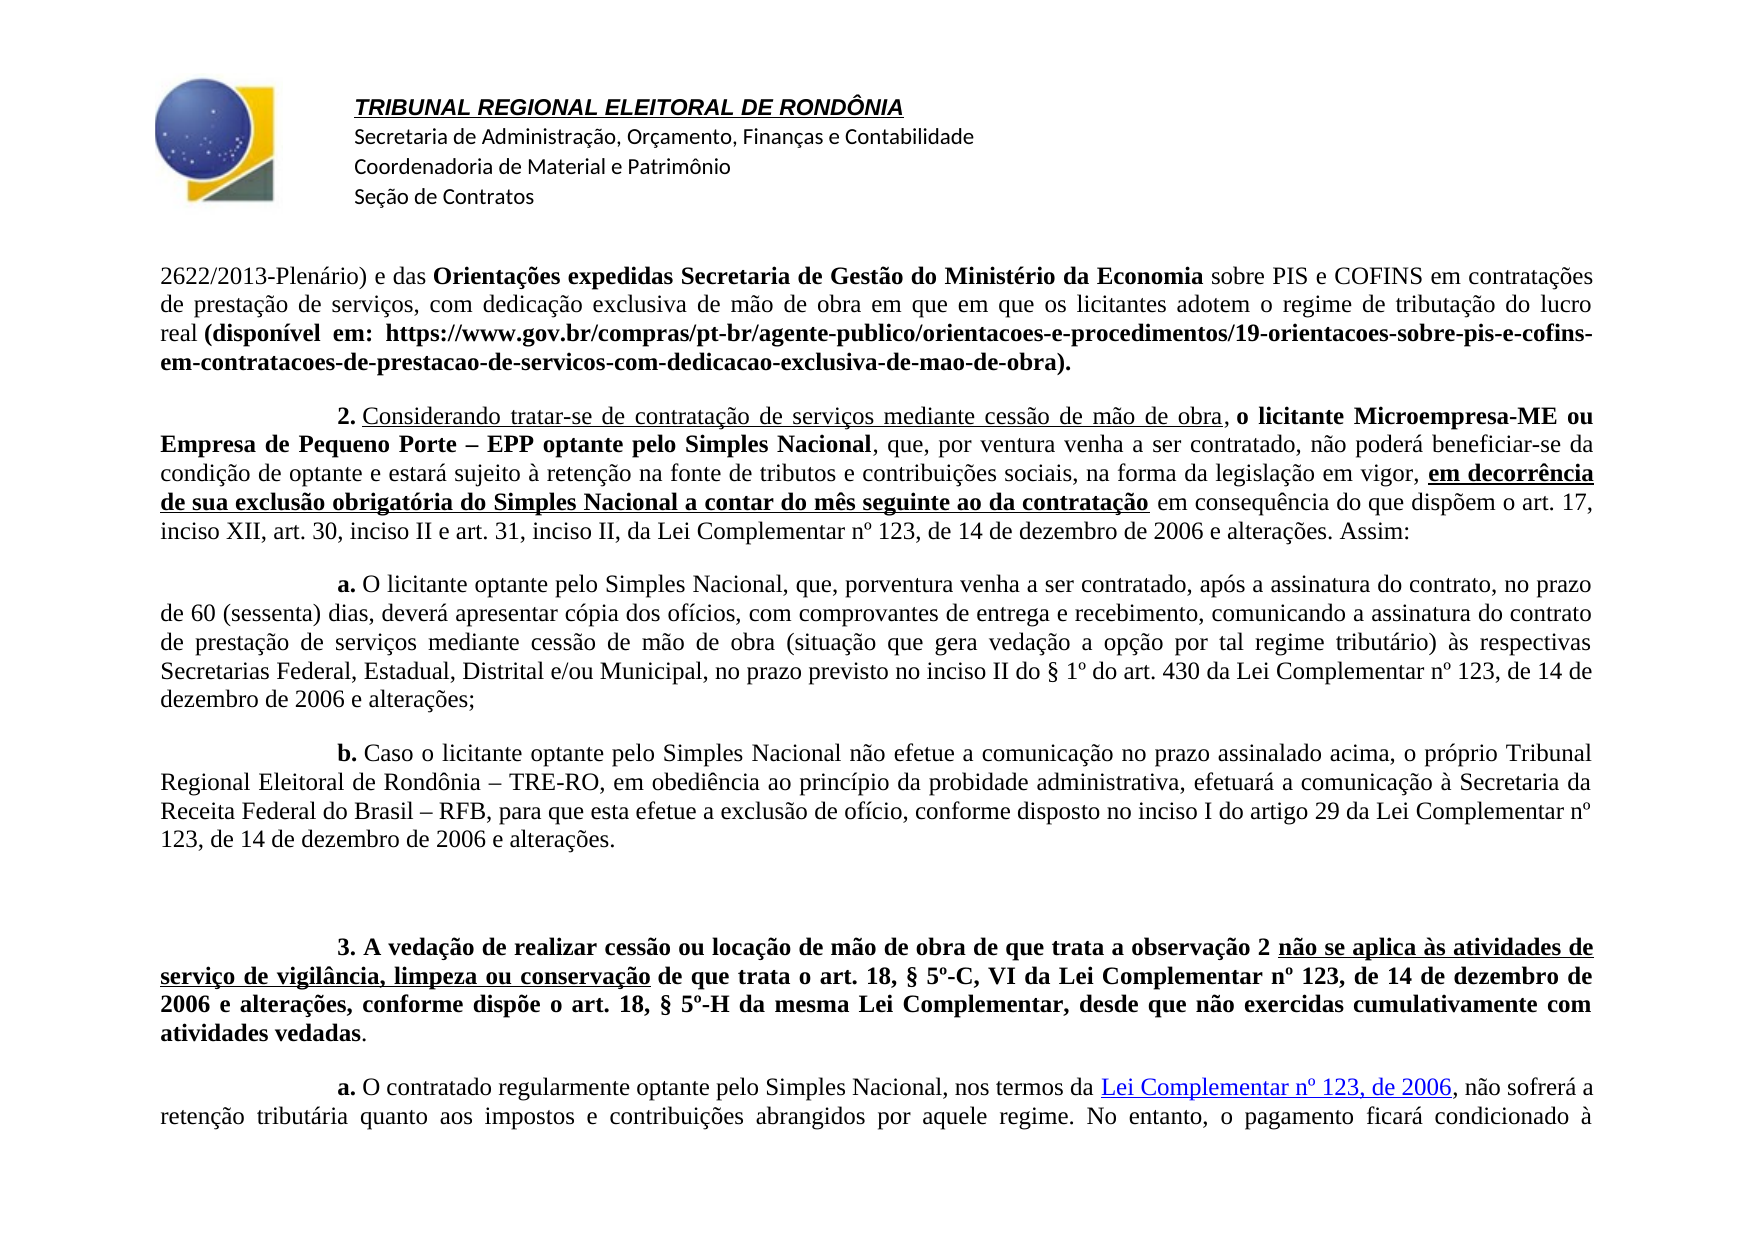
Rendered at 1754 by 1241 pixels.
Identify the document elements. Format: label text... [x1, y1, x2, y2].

text 2622/2013-Plenário) e das Orientações expedidas Secretaria de Gestão do Ministério da Economia sobre PIS e COFINS em contratações de prestação de serviços, com dedicação exclusiva de mão de obra em que em que os licitantes adotem o regime de tributação do lucro real (disponível em: https://www.gov.br/compras/pt-br/agente-publico/orientacoes-e-procedimentos/19-orientacoes-sobre-pis-e-cofins-em-contratacoes-de-prestacao-de-servicos-com-dedicacao-exclusiva-de-mao-de-obra). [160, 261, 1594, 376]
text 2. Considerando tratar-se de contratação de serviços mediante cessão de mão de obra, o licitante Microempresa-ME ou Empresa de Pequeno Porte – EPP optante pelo Simples Nacional, que, por ventura venha a ser contratado, não poderá beneficiar-se da condição de optante e estará sujeito à retenção na fonte de tributos e contribuições sociais, na forma da legislação em vigor, em decorrência de sua exclusão obrigatória do Simples Nacional a contar do mês seguinte ao da contratação em consequência do que dispõem o art. 17, inciso XII, art. 30, inciso II e art. 31, inciso II, da Lei Complementar nº 123, de 14 de dezembro de 2006 e alterações. Assim: [160, 401, 1594, 544]
text a. O licitante optante pelo Simples Nacional, que, porventura venha a ser contratado, após a assinatura do contrato, no prazo de 60 (sessenta) dias, deverá apresentar cópia dos ofícios, com comprovantes de entrega e recebimento, comunicando a assinatura do contrato de prestação de serviços mediante cessão de mão de obra (situação que gera vedação a opção por tal regime tributário) às respectivas Secretarias Federal, Estadual, Distrital e/ou Municipal, no prazo previsto no inciso II do § 1º do art. 430 da Lei Complementar nº 123, de 14 de dezembro de 2006 e alterações; [160, 569, 1594, 713]
text b. Caso o licitante optante pelo Simples Nacional não efetue a comunicação no prazo assinalado acima, o próprio Tribunal Regional Eleitoral de Rondônia – TRE-RO, em obediência ao princípio da probidade administrativa, efetuará a comunicação à Secretaria da Receita Federal do Brasil – RFB, para que esta efetue a exclusão de ofício, conforme disposto no inciso I do artigo 29 da Lei Complementar nº 123, de 14 de dezembro de 2006 e alterações. [160, 738, 1594, 853]
text 3. A vedação de realizar cessão ou locação de mão de obra de que trata a observação 2 não se aplica às atividades de serviço de vigilância, limpeza ou conservação de que trata o art. 18, § 5º-C, VI da Lei Complementar nº 123, de 14 de dezembro de 2006 e alterações, conforme dispõe o art. 18, § 5º-H da mesma Lei Complementar, desde que não exercidas cumulativamente com atividades vedadas. [160, 932, 1594, 1047]
text a. O contratado regularmente optante pelo Simples Nacional, nos termos da Lei Complementar nº 123, de 2006, não sofrerá a retenção tributária quanto aos impostos e contribuições abrangidos por aquele regime. No entanto, o pagamento ficará condicionado à [160, 1072, 1594, 1129]
